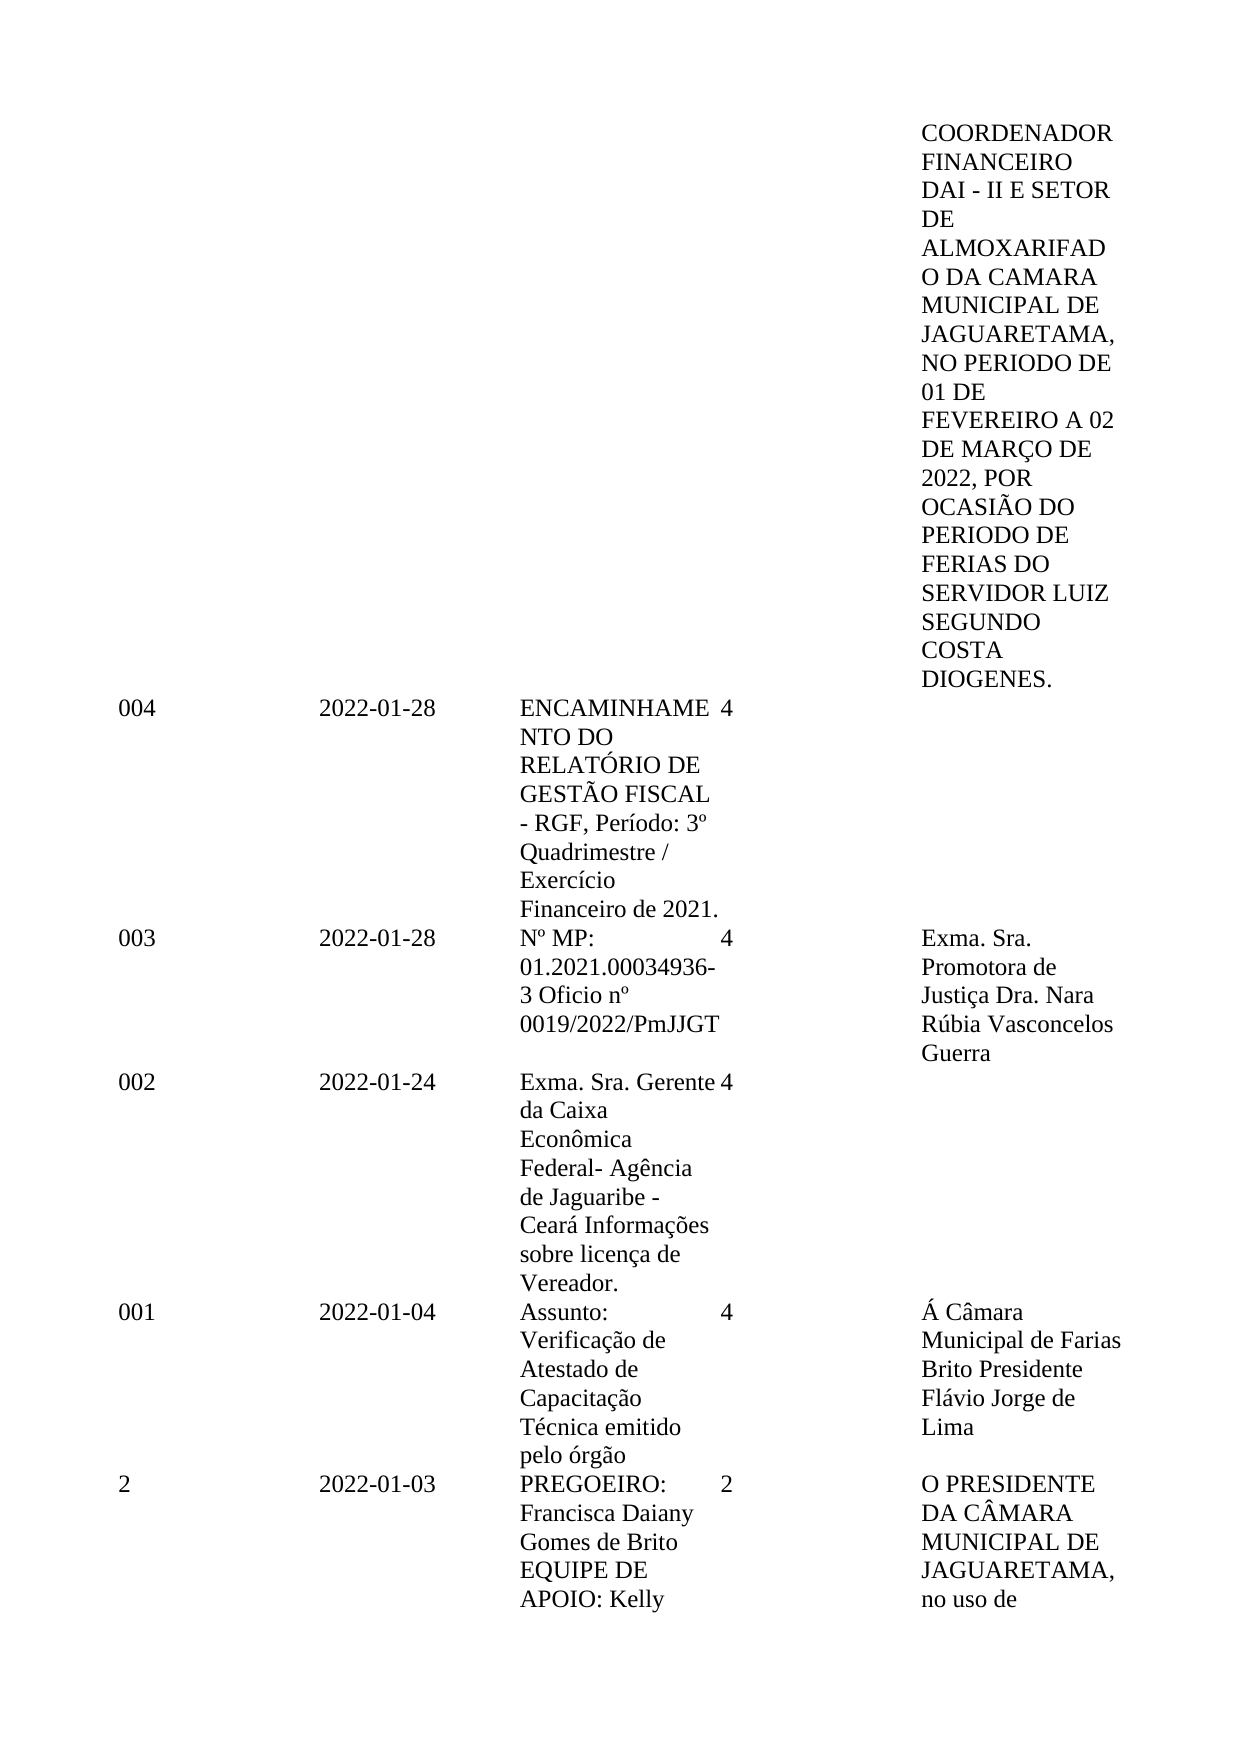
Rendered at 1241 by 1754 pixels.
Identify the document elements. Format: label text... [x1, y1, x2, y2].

table_cell PREGOEIRO: Francisca Daiany Gomes de Brito EQUIPE DE APOIO: Kelly [520, 1469, 720, 1613]
table_cell 001 [118, 1297, 319, 1469]
table_cell [921, 693, 1122, 923]
table_cell 2 [720, 1469, 921, 1613]
table_cell 2022-01-24 [319, 1067, 519, 1297]
table_cell Á Câmara Municipal de Farias Brito Presidente Flávio Jorge de Lima [921, 1297, 1122, 1469]
table_cell 003 [118, 923, 319, 1067]
table_cell 4 [720, 923, 921, 1067]
table_cell 2022-01-28 [319, 923, 519, 1067]
table_cell Nº MP: 01.2021.00034936-3 Oficio nº 0019/2022/PmJJGT [520, 923, 720, 1067]
table_cell 2022-01-04 [319, 1297, 519, 1469]
table_cell [921, 1067, 1122, 1297]
table_cell O PRESIDENTE DA CÂMARA MUNICIPAL DE JAGUARETAMA, no uso de [921, 1469, 1122, 1613]
table_cell 4 [720, 693, 921, 923]
table_cell 004 [118, 693, 319, 923]
table_cell 4 [720, 1067, 921, 1297]
table_cell [118, 118, 319, 693]
table_cell [720, 118, 921, 693]
table_cell 2 [118, 1469, 319, 1613]
table_cell COORDENADOR FINANCEIRO DAI - II E SETOR DE ALMOXARIFADO DA CAMARA MUNICIPAL DE JAGUARETAMA, NO PERIODO DE 01 DE FEVEREIRO A 02 DE MARÇO DE 2022, POR OCASIÃO DO PERIODO DE FERIAS DO SERVIDOR LUIZ SEGUNDO COSTA DIOGENES. [921, 118, 1122, 693]
table_cell Exma. Sra. Promotora de Justiça Dra. Nara Rúbia Vasconcelos Guerra [921, 923, 1122, 1067]
table_cell ENCAMINHAMENTO DO RELATÓRIO DE GESTÃO FISCAL - RGF, Período: 3º Quadrimestre / Exercício Financeiro de 2021. [520, 693, 720, 923]
table_cell [520, 118, 720, 693]
table_cell 4 [720, 1297, 921, 1469]
table_cell Assunto: Verificação de Atestado de Capacitação Técnica emitido pelo órgão [520, 1297, 720, 1469]
table_cell 002 [118, 1067, 319, 1297]
table_cell 2022-01-28 [319, 693, 519, 923]
table_cell Exma. Sra. Gerente da Caixa Econômica Federal- Agência de Jaguaribe - Ceará Informações sobre licença de Vereador. [520, 1067, 720, 1297]
table_cell [319, 118, 519, 693]
table_cell 2022-01-03 [319, 1469, 519, 1613]
